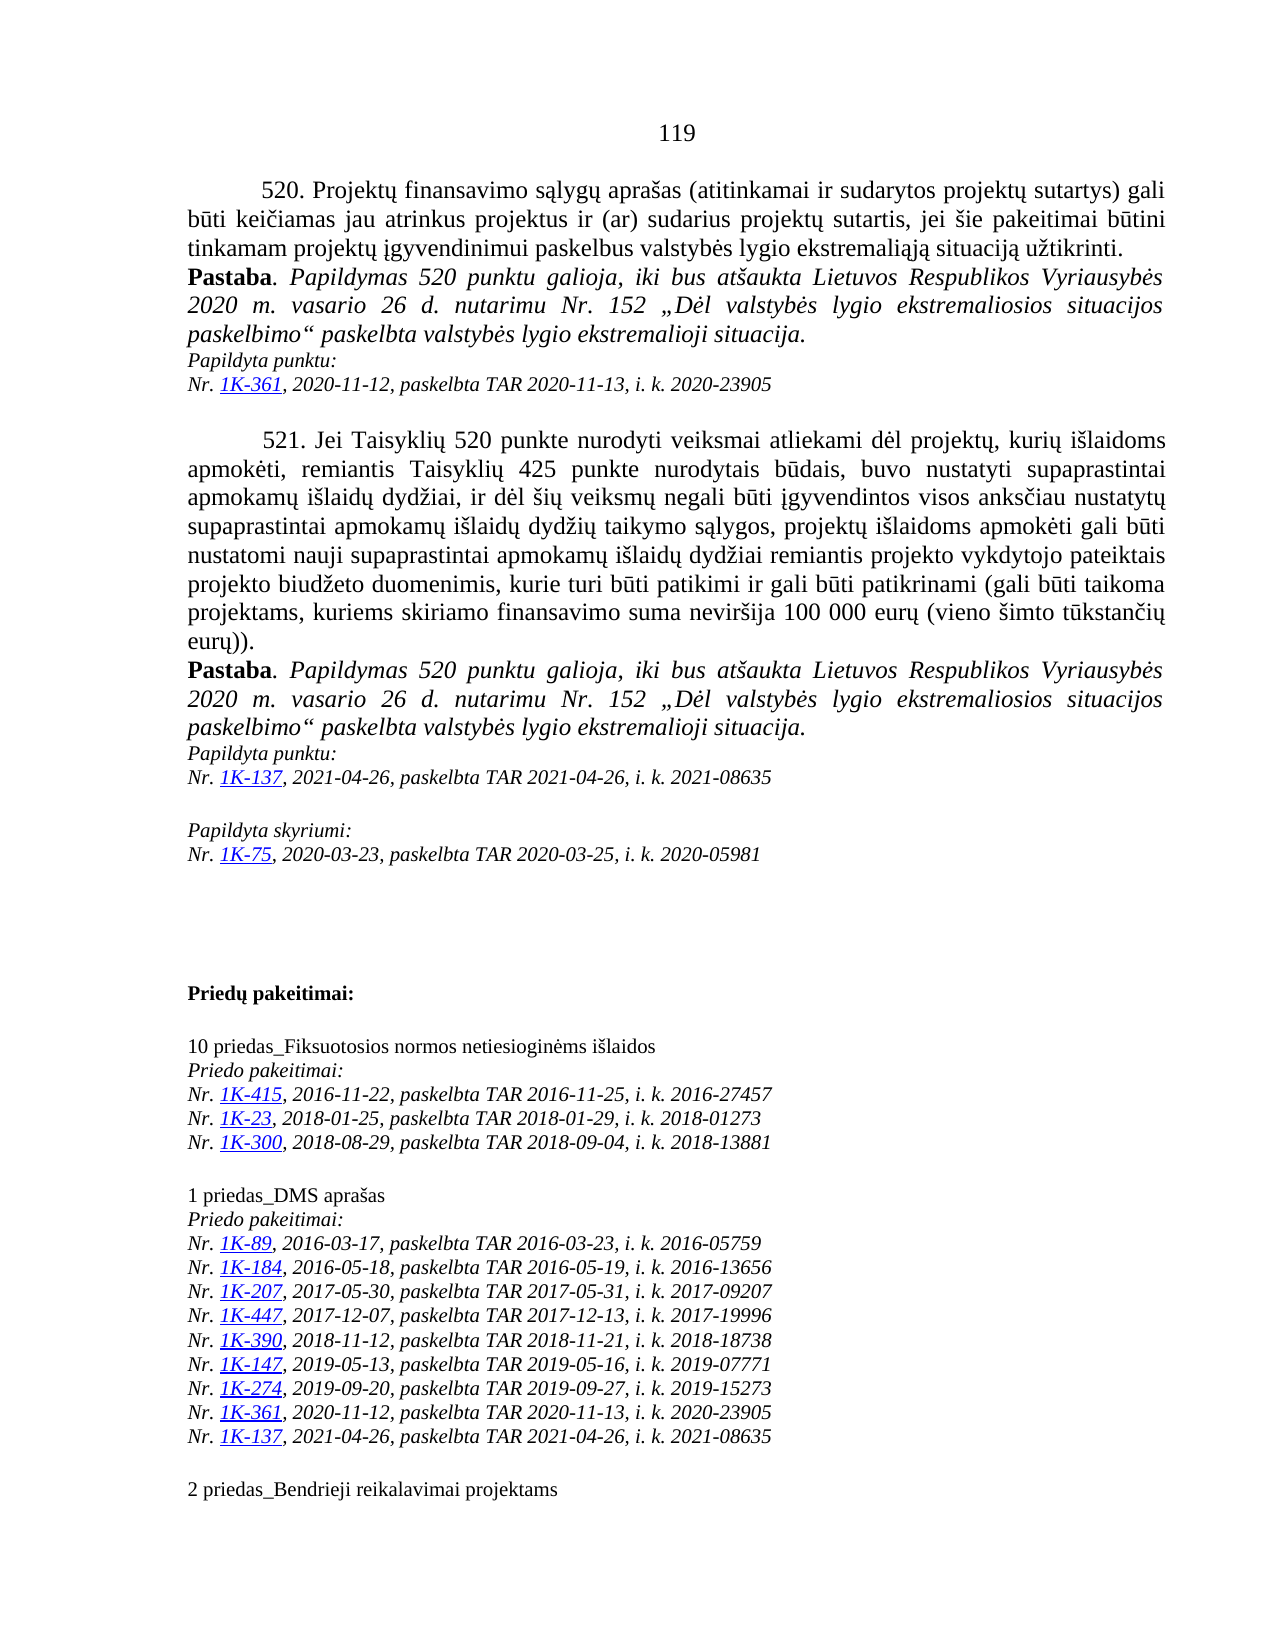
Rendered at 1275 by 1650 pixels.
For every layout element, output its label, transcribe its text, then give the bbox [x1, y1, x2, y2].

text 521. Jei Taisyklių 520 punkte nurodyti veiksmai atliekami dėl projektų, kurių išlaidoms apmokėti, remiantis Taisyklių 425 punkte nurodytais būdais, buvo nustatyti supaprastintai apmokamų išlaidų dydžiai, ir dėl šių veiksmų negali būti įgyvendintos visos anksčiau nustatytų supaprastintai apmokamų išlaidų dydžių taikymo sąlygos, projektų išlaidoms apmokėti gali būti nustatomi nauji supaprastintai apmokamų išlaidų dydžiai remiantis projekto vykdytojo pateiktais projekto biudžeto duomenimis, kurie turi būti patikimi ir gali būti patikrinami (gali būti taikoma projektams, kuriems skiriamo finansavimo suma neviršija 100 000 eurų (vieno šimto tūkstančių eurų)). [187, 425, 1167, 655]
text Priedo pakeitimai: [187, 1058, 1167, 1082]
text Papildyta punktu: [187, 741, 1167, 765]
text 2 priedas_Bendrieji reikalavimai projektams [187, 1477, 1167, 1501]
text Nr. 1K-137, 2021-04-26, paskelbta TAR 2021-04-26, i. k. 2021-08635 [187, 765, 1167, 789]
text Nr. 1K-447, 2017-12-07, paskelbta TAR 2017-12-13, i. k. 2017-19996 [187, 1303, 1167, 1327]
text Papildyta skyriumi: [187, 818, 1167, 842]
text Nr. 1K-147, 2019-05-13, paskelbta TAR 2019-05-16, i. k. 2019-07771 [187, 1352, 1167, 1376]
text Nr. 1K-207, 2017-05-30, paskelbta TAR 2017-05-31, i. k. 2017-09207 [187, 1279, 1167, 1303]
text Nr. 1K-390, 2018-11-12, paskelbta TAR 2018-11-21, i. k. 2018-18738 [187, 1327, 1167, 1352]
text Pastaba. Papildymas 520 punktu galioja, iki bus atšaukta Lietuvos Respublikos Vyriausybės 2020 m. vasario 26 d. nutarimu Nr. 152 „Dėl valstybės lygio ekstremaliosios situacijos paskelbimo“ paskelbta valstybės lygio ekstremalioji situacija. [187, 655, 1167, 741]
text 10 priedas_Fiksuotosios normos netiesioginėms išlaidos [187, 1034, 1167, 1058]
text Priedo pakeitimai: [187, 1207, 1167, 1231]
text Nr. 1K-137, 2021-04-26, paskelbta TAR 2021-04-26, i. k. 2021-08635 [187, 1424, 1167, 1448]
text Nr. 1K-89, 2016-03-17, paskelbta TAR 2016-03-23, i. k. 2016-05759 [187, 1231, 1167, 1255]
text Papildyta punktu: [187, 348, 1167, 372]
text Nr. 1K-415, 2016-11-22, paskelbta TAR 2016-11-25, i. k. 2016-27457 [187, 1082, 1167, 1106]
text Nr. 1K-361, 2020-11-12, paskelbta TAR 2020-11-13, i. k. 2020-23905 [187, 372, 1167, 396]
text Nr. 1K-300, 2018-08-29, paskelbta TAR 2018-09-04, i. k. 2018-13881 [187, 1130, 1167, 1154]
text 1 priedas_DMS aprašas [187, 1183, 1167, 1207]
text Priedų pakeitimai: [187, 981, 1167, 1005]
text Nr. 1K-274, 2019-09-20, paskelbta TAR 2019-09-27, i. k. 2019-15273 [187, 1376, 1167, 1400]
text Nr. 1K-361, 2020-11-12, paskelbta TAR 2020-11-13, i. k. 2020-23905 [187, 1400, 1167, 1424]
text Nr. 1K-23, 2018-01-25, paskelbta TAR 2018-01-29, i. k. 2018-01273 [187, 1106, 1167, 1130]
text 520. Projektų finansavimo sąlygų aprašas (atitinkamai ir sudarytos projektų sutartys) gali būti keičiamas jau atrinkus projektus ir (ar) sudarius projektų sutartis, jei šie pakeitimai būtini tinkamam projektų įgyvendinimui paskelbus valstybės lygio ekstremaliąją situaciją užtikrinti. [187, 176, 1167, 262]
text Nr. 1K-184, 2016-05-18, paskelbta TAR 2016-05-19, i. k. 2016-13656 [187, 1255, 1167, 1279]
text Pastaba. Papildymas 520 punktu galioja, iki bus atšaukta Lietuvos Respublikos Vyriausybės 2020 m. vasario 26 d. nutarimu Nr. 152 „Dėl valstybės lygio ekstremaliosios situacijos paskelbimo“ paskelbta valstybės lygio ekstremalioji situacija. [187, 262, 1167, 348]
text Nr. 1K-75, 2020-03-23, paskelbta TAR 2020-03-25, i. k. 2020-05981 [187, 842, 1167, 866]
